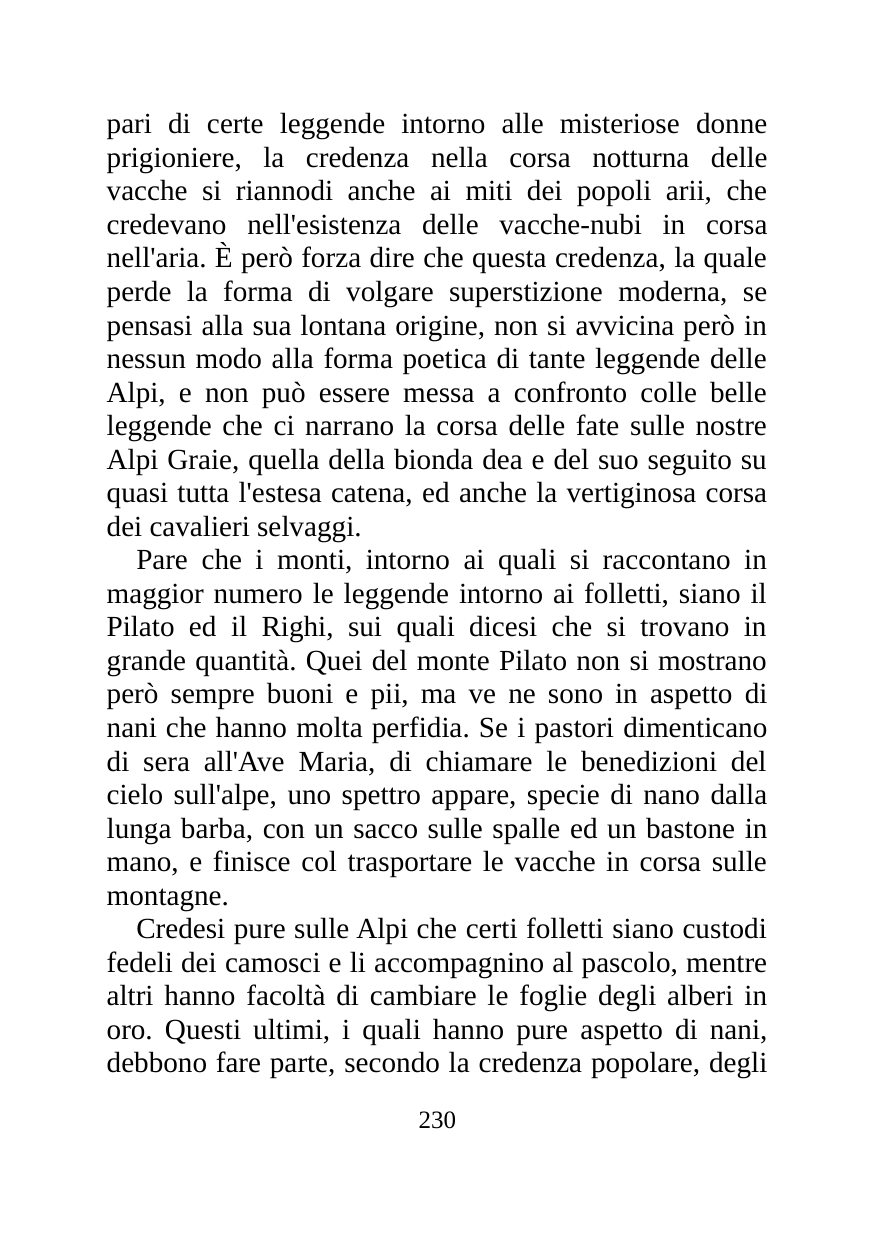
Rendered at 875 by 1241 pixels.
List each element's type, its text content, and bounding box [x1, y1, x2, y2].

text Credesi pure sulle Alpi che certi folletti siano custodi fedeli dei camosci e li accompagnino al pascolo, mentre altri hanno facoltà di cambiare le foglie degli alberi in oro. Questi ultimi, i quali hanno pure aspetto di nani, debbono fare parte, secondo la credenza popolare, degli [106, 911, 768, 1079]
text pari di certe leggende intorno alle misteriose donne prigioniere, la credenza nella corsa notturna delle vacche si riannodi anche ai miti dei popoli arii, che credevano nell'esistenza delle vacche-nubi in corsa nell'aria. È però forza dire che questa credenza, la quale perde la forma di volgare superstizione moderna, se pensasi alla sua lontana origine, non si avvicina però in nessun modo alla forma poetica di tante leggende delle Alpi, e non può essere messa a confronto colle belle leggende che ci narrano la corsa delle fate sulle nostre Alpi Graie, quella della bionda dea e del suo seguito su quasi tutta l'estesa catena, ed anche la vertiginosa corsa dei cavalieri selvaggi. [106, 106, 768, 542]
text Pare che i monti, intorno ai quali si raccontano in maggior numero le leggende intorno ai folletti, siano il Pilato ed il Righi, sui quali dicesi che si trovano in grande quantità. Quei del monte Pilato non si mostrano però sempre buoni e pii, ma ve ne sono in aspetto di nani che hanno molta perfidia. Se i pastori dimenticano di sera all'Ave Maria, di chiamare le benedizioni del cielo sull'alpe, uno spettro appare, specie di nano dalla lunga barba, con un sacco sulle spalle ed un bastone in mano, e finisce col trasportare le vacche in corsa sulle montagne. [106, 542, 768, 911]
